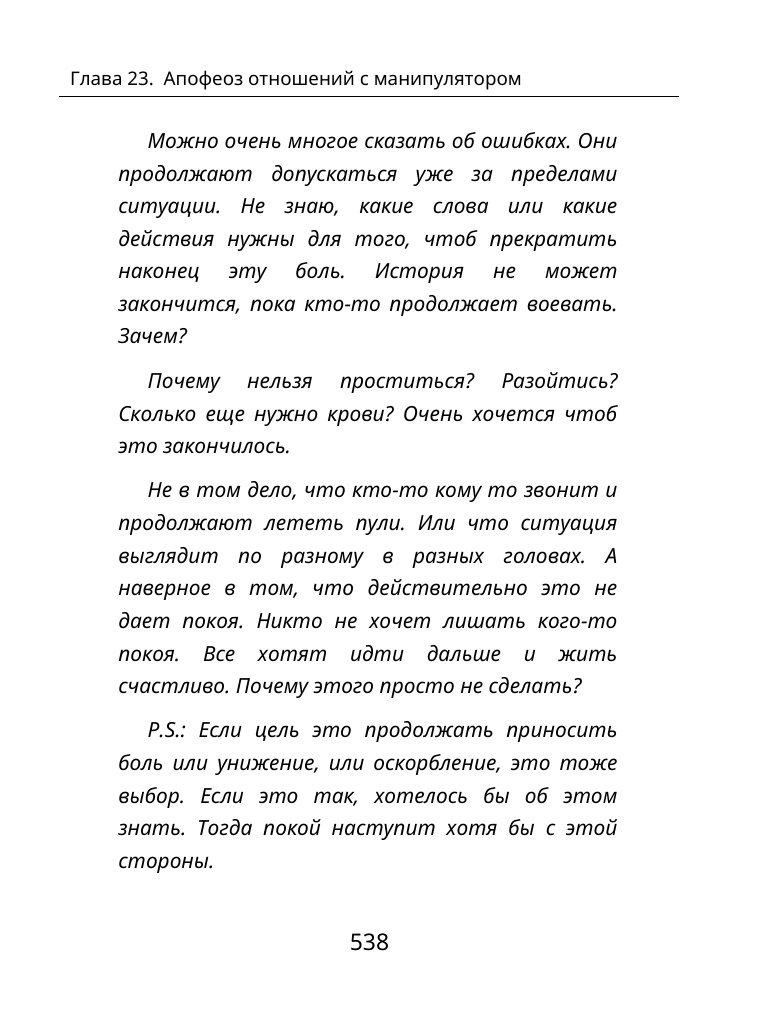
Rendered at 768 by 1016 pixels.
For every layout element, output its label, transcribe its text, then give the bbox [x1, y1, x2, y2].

text Можно очень многое сказать об ошибках. Они продолжают допускаться уже за пределами ситуации. Не знаю, какие слова или какие действия нужны для того, чтоб прекратить наконец эту боль. История не может закончится, пока кто-то продолжает воевать. Зачем? [118, 126, 620, 350]
text P.S.: Если цель это продолжать приносить боль или унижение, или оскорбление, это тоже выбор. Если это так, хотелось бы об этом знать. Тогда покой наступит хотя бы с этой стороны. [118, 716, 620, 874]
text Не в том дело, что кто-то кому то звонит и продолжают лететь пули. Или что ситуация выглядит по разному в разных головах. А наверное в том, что действительно это не дает покоя. Никто не хочет лишать кого-то покоя. Все хотят идти дальше и жить счастливо. Почему этого просто не сделать? [118, 476, 620, 700]
text Почему нельзя проститься? Разойтись? Сколько еще нужно крови? Очень хочется чтоб это закончилось. [118, 366, 620, 460]
